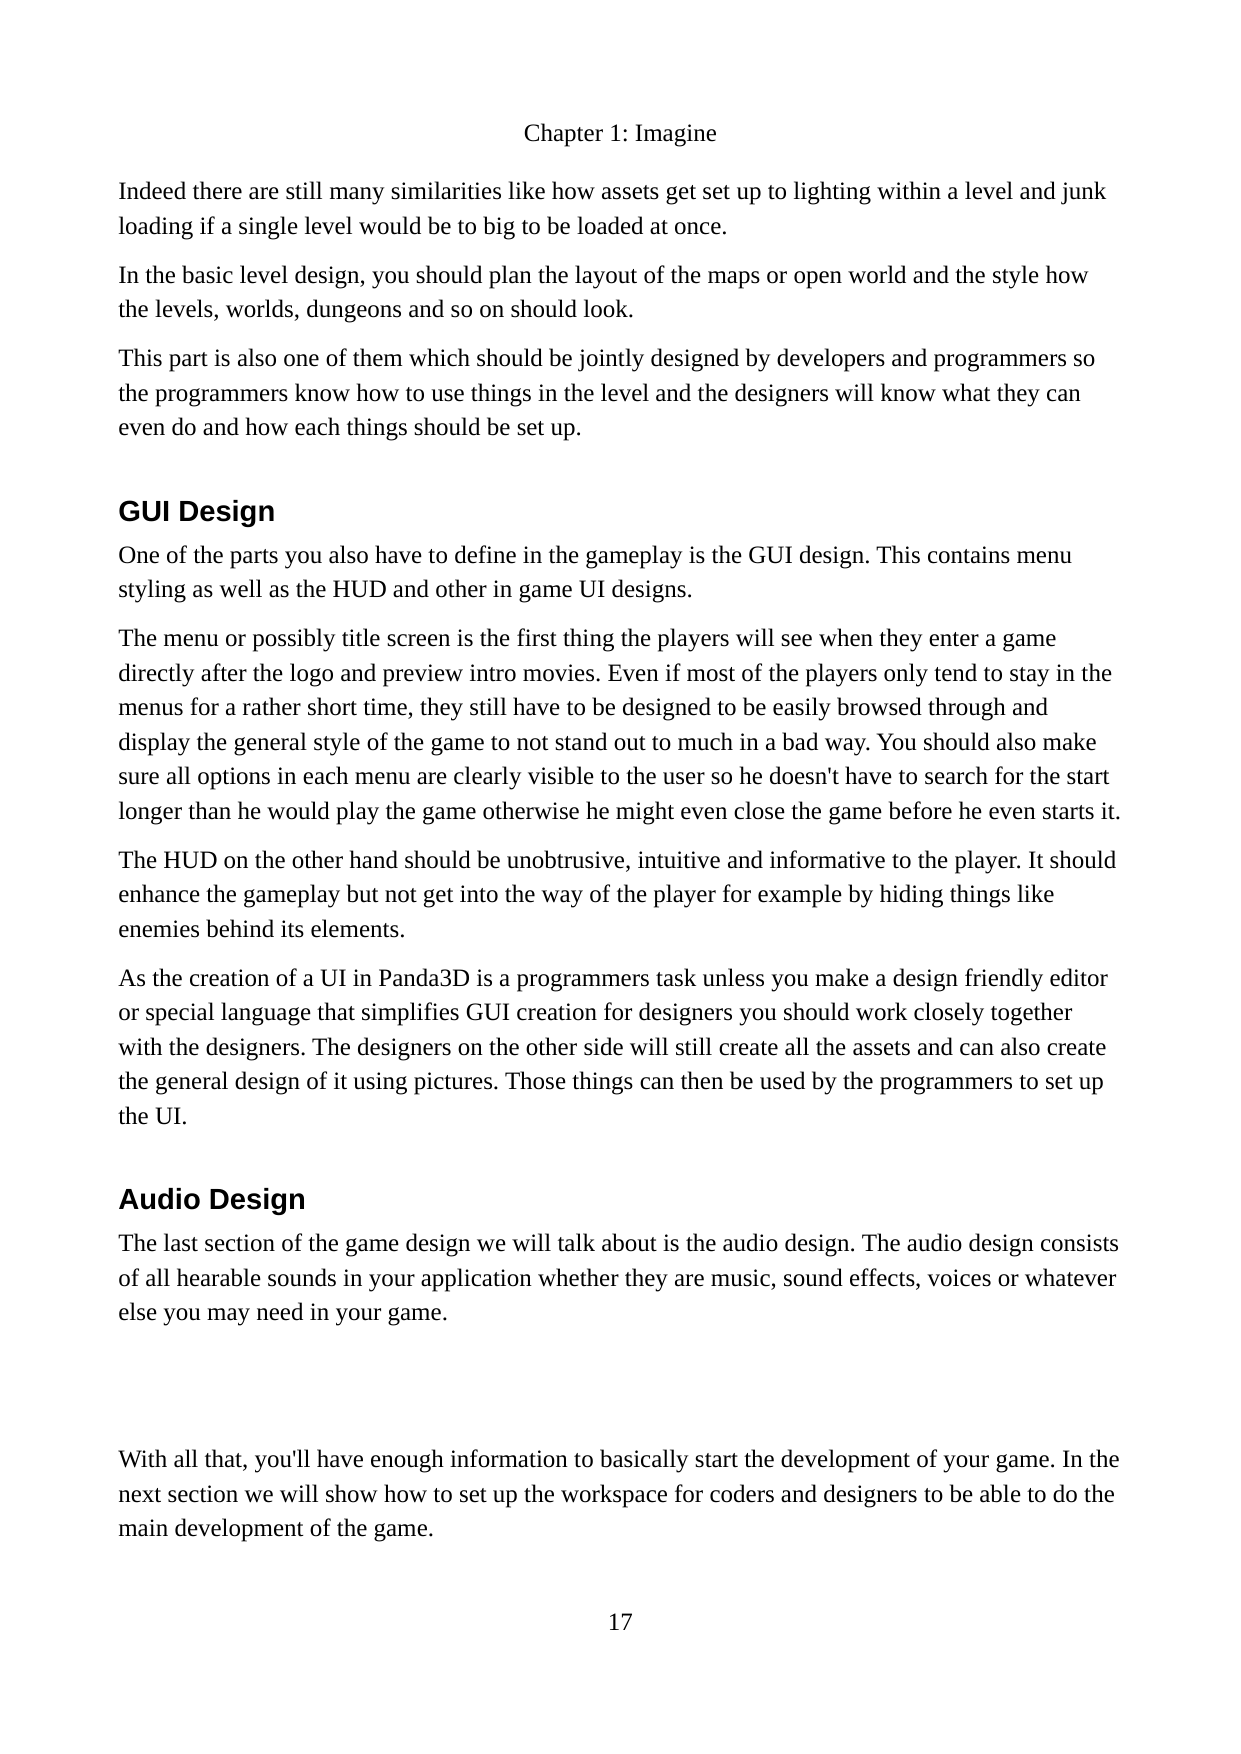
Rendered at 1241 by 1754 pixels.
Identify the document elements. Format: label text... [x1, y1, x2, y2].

text With all that, you'll have enough information to basically start the development of your game. In the next section we will show how to set up the workspace for coders and designers to be able to do the main development of the game. [118, 1444, 1122, 1542]
subtitle Audio Design [118, 1182, 1122, 1216]
text One of the parts you also have to define in the gameplay is the GUI design. This contains menu styling as well as the HUD and other in game UI designs. [118, 540, 1122, 603]
text The last section of the game design we will talk about is the audio design. The audio design consists of all hearable sounds in your application whether they are music, sound effects, voices or whatever else you may need in your game. [118, 1228, 1122, 1326]
text As the creation of a UI in Panda3D is a programmers task unless you make a design friendly editor or special language that simplifies GUI creation for designers you should work closely together with the designers. The designers on the other side will still create all the assets and can also create the general design of it using pictures. Those things can then be used by the programmers to set up the UI. [118, 963, 1122, 1129]
text Indeed there are still many similarities like how assets get set up to lighting within a level and junk loading if a single level would be to big to be loaded at once. [118, 176, 1122, 239]
text The HUD on the other hand should be unobtrusive, intuitive and informative to the player. It should enhance the gameplay but not get into the way of the player for example by hiding things like enemies behind its elements. [118, 845, 1122, 943]
text The menu or possibly title screen is the first thing the players will see when they enter a game directly after the logo and preview intro movies. Even if most of the players only tend to stay in the menus for a rather short time, they still have to be designed to be easily browsed through and display the general style of the game to not stand out to much in a bad way. You should also make sure all options in each menu are clearly visible to the user so he doesn't have to search for the start longer than he would play the game otherwise he might even close the game before he even starts it. [118, 623, 1122, 824]
text In the basic level design, you should plan the layout of the maps or open world and the style how the levels, worlds, dungeons and so on should look. [118, 260, 1122, 323]
subtitle GUI Design [118, 494, 1122, 527]
text This part is also one of them which should be jointly designed by developers and programmers so the programmers know how to use things in the level and the designers will know what they can even do and how each things should be set up. [118, 343, 1122, 441]
